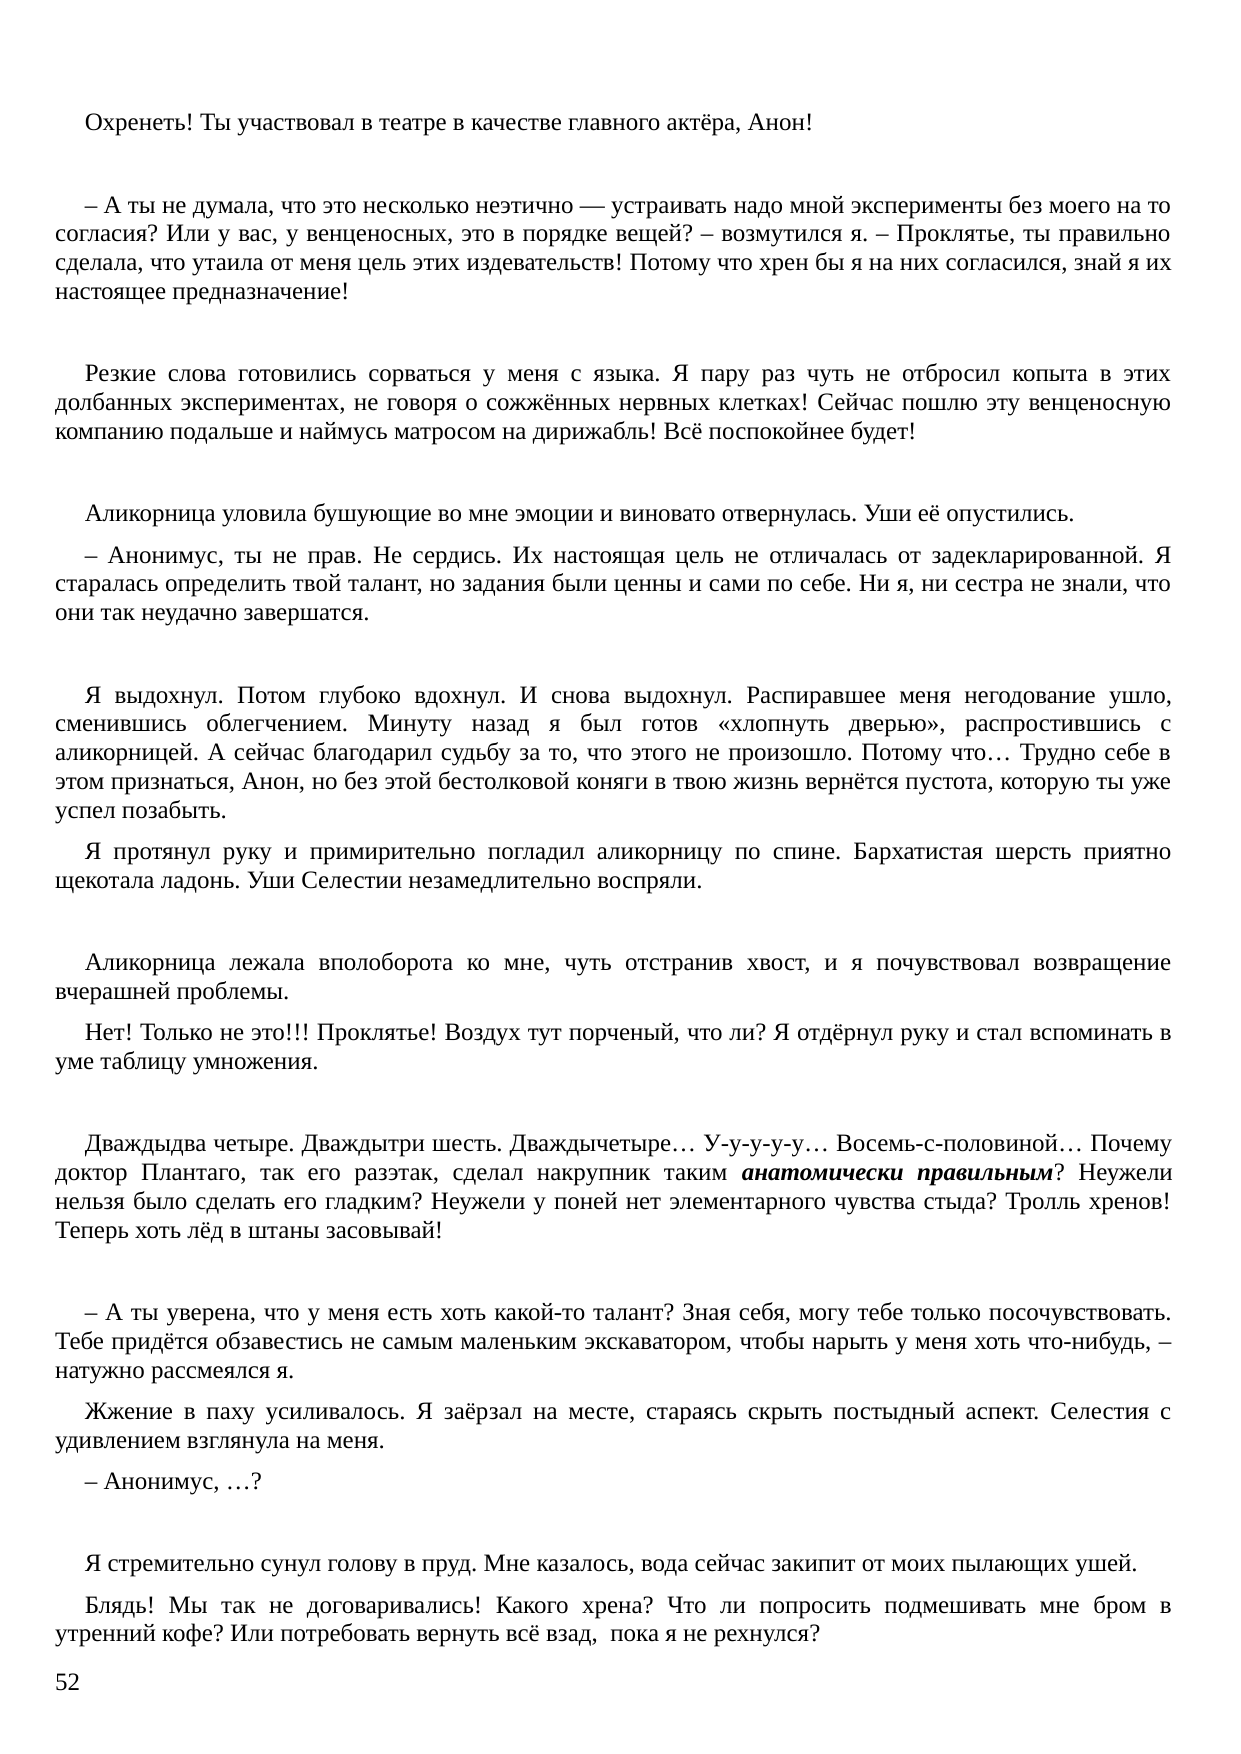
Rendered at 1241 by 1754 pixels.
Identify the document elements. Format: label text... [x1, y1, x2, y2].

text – Анонимус, ты не прав. Не сердись. Их настоящая цель не отличалась от задекларированной. Я старалась определить твой талант, но задания были ценны и сами по себе. Ни я, ни сестра не знали, что они так неудачно завершатся. [55, 540, 1173, 626]
text Я выдохнул. Потом глубоко вдохнул. И снова выдохнул. Распиравшее меня негодование ушло, сменившись облегчением. Минуту назад я был готов «хлопнуть дверью», распростившись с аликорницей. А сейчас благодарил судьбу за то, что этого не произошло. Потому что… Трудно себе в этом признаться, Анон, но без этой бестолковой коняги в твою жизнь вернётся пустота, которую ты уже успел позабыть. [55, 680, 1173, 823]
text Я протянул руку и примирительно погладил аликорницу по спине. Бархатистая шерсть приятно щекотала ладонь. Уши Селестии незамедлительно воспряли. [55, 836, 1173, 893]
text Я стремительно сунул голову в пруд. Мне казалось, вода сейчас закипит от моих пылающих ушей. [55, 1548, 1173, 1577]
text Аликорница уловила бушующие во мне эмоции и виновато отвернулась. Уши её опустились. [55, 498, 1173, 527]
text – А ты уверена, что у меня есть хоть какой-то талант? Зная себя, могу тебе только посочувствовать. Тебе придётся обзавестись не самым маленьким экскаватором, чтобы нарыть у меня хоть что-нибудь, – натужно рассмеялся я. [55, 1297, 1173, 1383]
text Аликорница лежала вполоборота ко мне, чуть отстранив хвост, и я почувствовал возвращение вчерашней проблемы. [55, 947, 1173, 1005]
text Жжение в паху усиливалось. Я заёрзал на месте, стараясь скрыть постыдный аспект. Селестия с удивлением взглянула на меня. [55, 1396, 1173, 1453]
text – А ты не думала, что это несколько неэтично — устраивать надо мной эксперименты без моего на то согласия? Или у вас, у венценосных, это в порядке вещей? – возмутился я. – Проклятье, ты правильно сделала, что утаила от меня цель этих издевательств! Потому что хрен бы я на них согласился, знай я их настоящее предназначение! [55, 190, 1173, 305]
text – Анонимус, …? [55, 1466, 1173, 1495]
text Блядь! Мы так не договаривались! Какого хрена? Что ли попросить подмешивать мне бром в утренний кофе? Или потребовать вернуть всё взад, пока я не рехнулся? [55, 1590, 1173, 1647]
text Дваждыдва четыре. Дваждытри шесть. Дваждычетыре… У-у-у-у-у… Восемь-с-половиной… Почему доктор Плантаго, так его разэтак, сделал накрупник таким анатомически правильным? Неужели нельзя было сделать его гладким? Неужели у поней нет элементарного чувства стыда? Тролль хренов! Теперь хоть лёд в штаны засовывай! [55, 1128, 1173, 1243]
text Резкие слова готовились сорваться у меня с языка. Я пару раз чуть не отбросил копыта в этих долбанных экспериментах, не говоря о сожжённых нервных клетках! Сейчас пошлю эту венценосную компанию подальше и наймусь матросом на дирижабль! Всё поспокойнее будет! [55, 358, 1173, 445]
text Охренеть! Ты участвовал в театре в качестве главного актёра, Анон! [55, 107, 1173, 136]
text Нет! Только не это!!! Проклятье! Воздух тут порченый, что ли? Я отдёрнул руку и стал вспоминать в уме таблицу умножения. [55, 1017, 1173, 1075]
